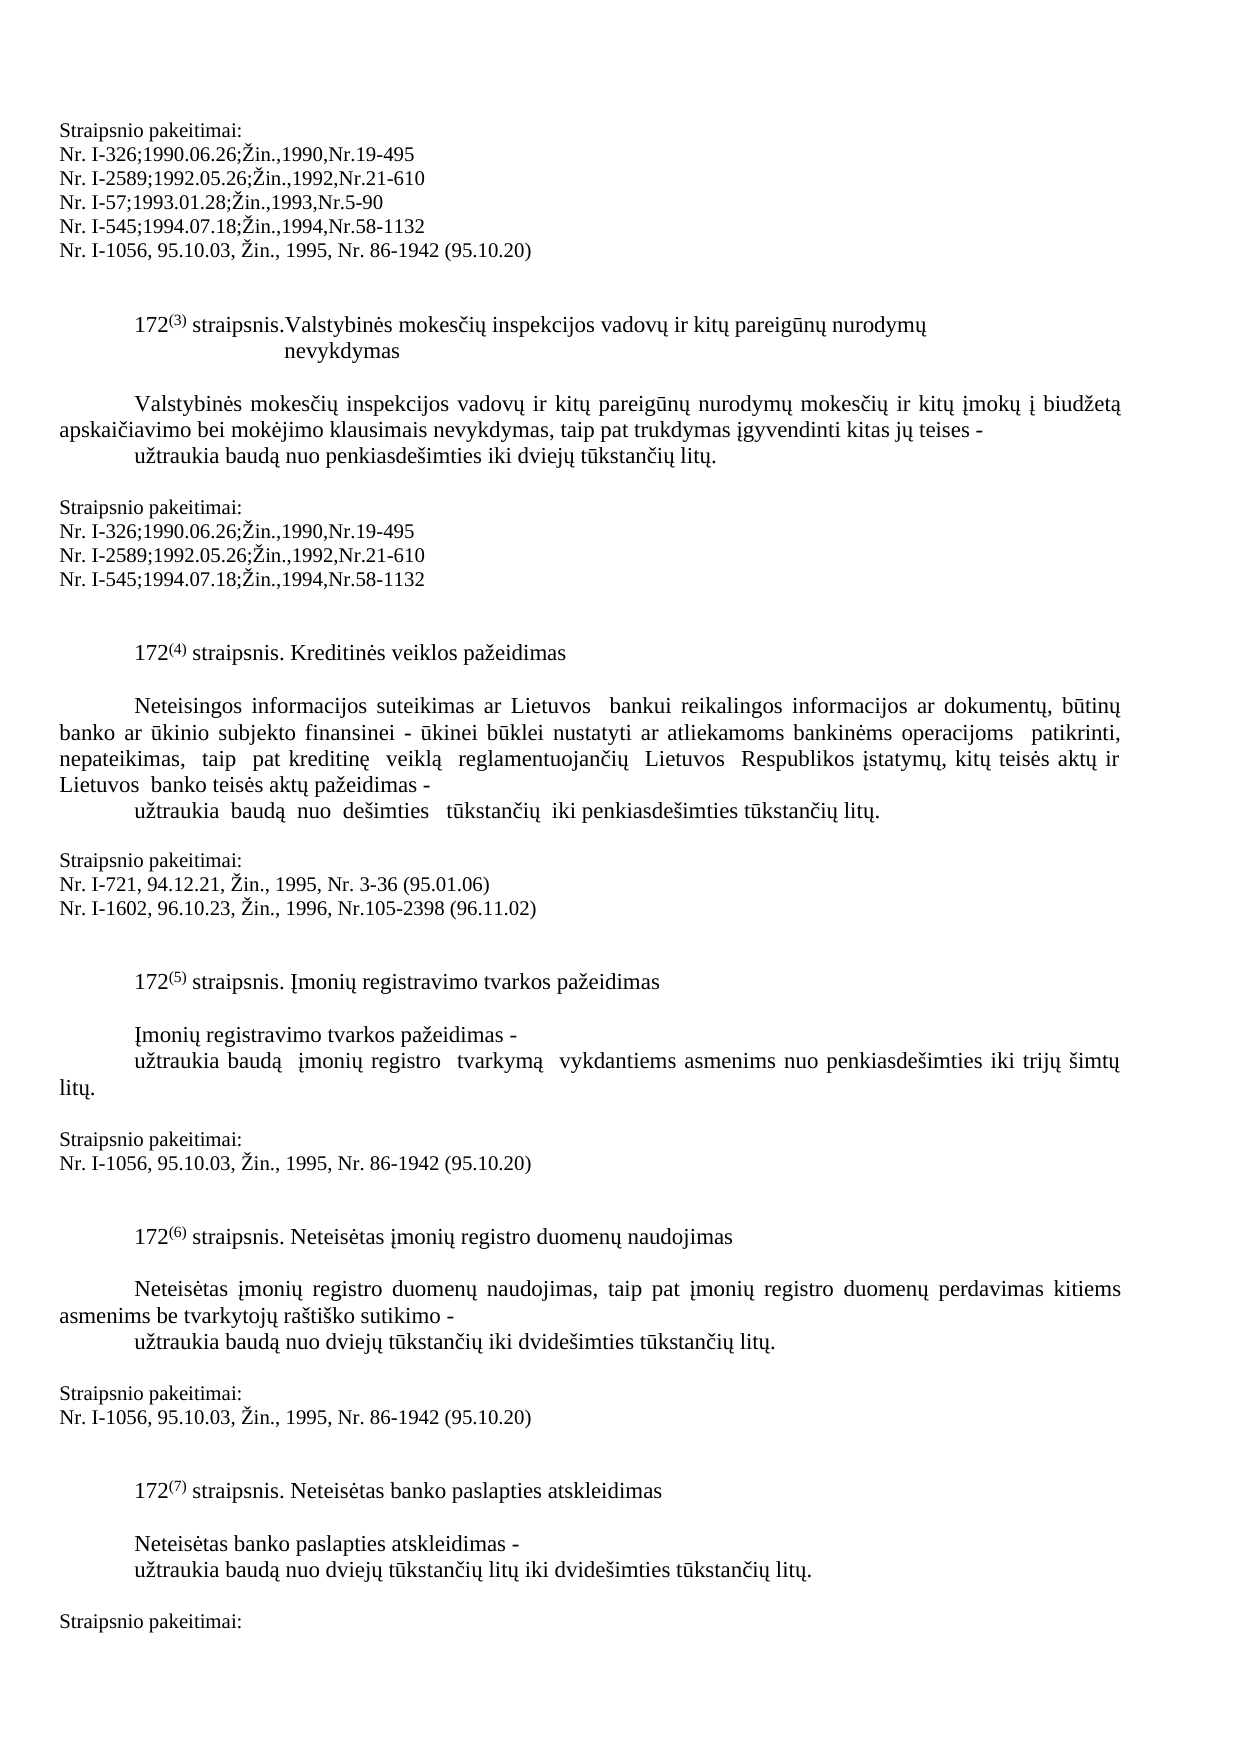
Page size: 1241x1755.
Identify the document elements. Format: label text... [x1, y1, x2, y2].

text Straipsnio pakeitimai: [59, 848, 1122, 872]
text užtraukia baudą nuo dviejų tūkstančių litų iki dvidešimties tūkstančių litų. [59, 1556, 1122, 1582]
text Straipsnio pakeitimai: [59, 1381, 1122, 1405]
text 172(6) straipsnis. Neteisėtas įmonių registro duomenų naudojimas [59, 1223, 1122, 1249]
text Nr. I-1056, 95.10.03, Žin., 1995, Nr. 86-1942 (95.10.20) [59, 238, 1122, 262]
text užtraukia baudą nuo penkiasdešimties iki dviejų tūkstančių litų. [59, 442, 1122, 469]
text 172(7) straipsnis. Neteisėtas banko paslapties atskleidimas [59, 1477, 1122, 1503]
text Nr. I-545;1994.07.18;Žin.,1994,Nr.58-1132 [59, 567, 1122, 591]
text Nr. I-1056, 95.10.03, Žin., 1995, Nr. 86-1942 (95.10.20) [59, 1405, 1122, 1429]
text Nr. I-2589;1992.05.26;Žin.,1992,Nr.21-610 [59, 166, 1122, 190]
text Nr. I-2589;1992.05.26;Žin.,1992,Nr.21-610 [59, 543, 1122, 567]
text Nr. I-721, 94.12.21, Žin., 1995, Nr. 3-36 (95.01.06) [59, 872, 1122, 896]
text Straipsnio pakeitimai: [59, 118, 1122, 142]
text Straipsnio pakeitimai: [59, 1126, 1122, 1151]
text Nr. I-326;1990.06.26;Žin.,1990,Nr.19-495 [59, 519, 1122, 543]
text Nr. I-545;1994.07.18;Žin.,1994,Nr.58-1132 [59, 214, 1122, 238]
text Neteisingos informacijos suteikimas ar Lietuvos bankui reikalingos informacijos ar dokumentų, būtinų banko ar ūkinio subjekto finansinei - ūkinei būklei nustatyti ar atliekamoms bankinėms operacijoms patikrinti, nepateikimas, taip pat kreditinę veiklą reglamentuojančių Lietuvos Respublikos įstatymų, kitų teisės aktų ir Lietuvos banko teisės aktų pažeidimas - [59, 692, 1122, 798]
text Straipsnio pakeitimai: [59, 495, 1122, 519]
text Nr. I-326;1990.06.26;Žin.,1990,Nr.19-495 [59, 142, 1122, 166]
text užtraukia baudą nuo dviejų tūkstančių iki dvidešimties tūkstančių litų. [59, 1328, 1122, 1354]
text 172(3) straipsnis.Valstybinės mokesčių inspekcijos vadovų ir kitų pareigūnų nurodymų [59, 311, 1122, 337]
text užtraukia baudą įmonių registro tvarkymą vykdantiems asmenims nuo penkiasdešimties iki trijų šimtų litų. [59, 1047, 1122, 1100]
text nevykdymas [209, 337, 1122, 363]
text Straipsnio pakeitimai: [59, 1609, 1122, 1633]
text Nr. I-1056, 95.10.03, Žin., 1995, Nr. 86-1942 (95.10.20) [59, 1151, 1122, 1174]
text Nr. I-57;1993.01.28;Žin.,1993,Nr.5-90 [59, 190, 1122, 214]
text Neteisėtas įmonių registro duomenų naudojimas, taip pat įmonių registro duomenų perdavimas kitiems asmenims be tvarkytojų raštiško sutikimo - [59, 1275, 1122, 1328]
text Neteisėtas banko paslapties atskleidimas - [59, 1530, 1122, 1556]
text Valstybinės mokesčių inspekcijos vadovų ir kitų pareigūnų nurodymų mokesčių ir kitų įmokų į biudžetą apskaičiavimo bei mokėjimo klausimais nevykdymas, taip pat trukdymas įgyvendinti kitas jų teises - [59, 390, 1122, 442]
text Įmonių registravimo tvarkos pažeidimas - [59, 1021, 1122, 1047]
text užtraukia baudą nuo dešimties tūkstančių iki penkiasdešimties tūkstančių litų. [59, 798, 1122, 824]
text 172(5) straipsnis. Įmonių registravimo tvarkos pažeidimas [59, 968, 1122, 995]
text Nr. I-1602, 96.10.23, Žin., 1996, Nr.105-2398 (96.11.02) [59, 896, 1122, 920]
text 172(4) straipsnis. Kreditinės veiklos pažeidimas [59, 639, 1122, 666]
